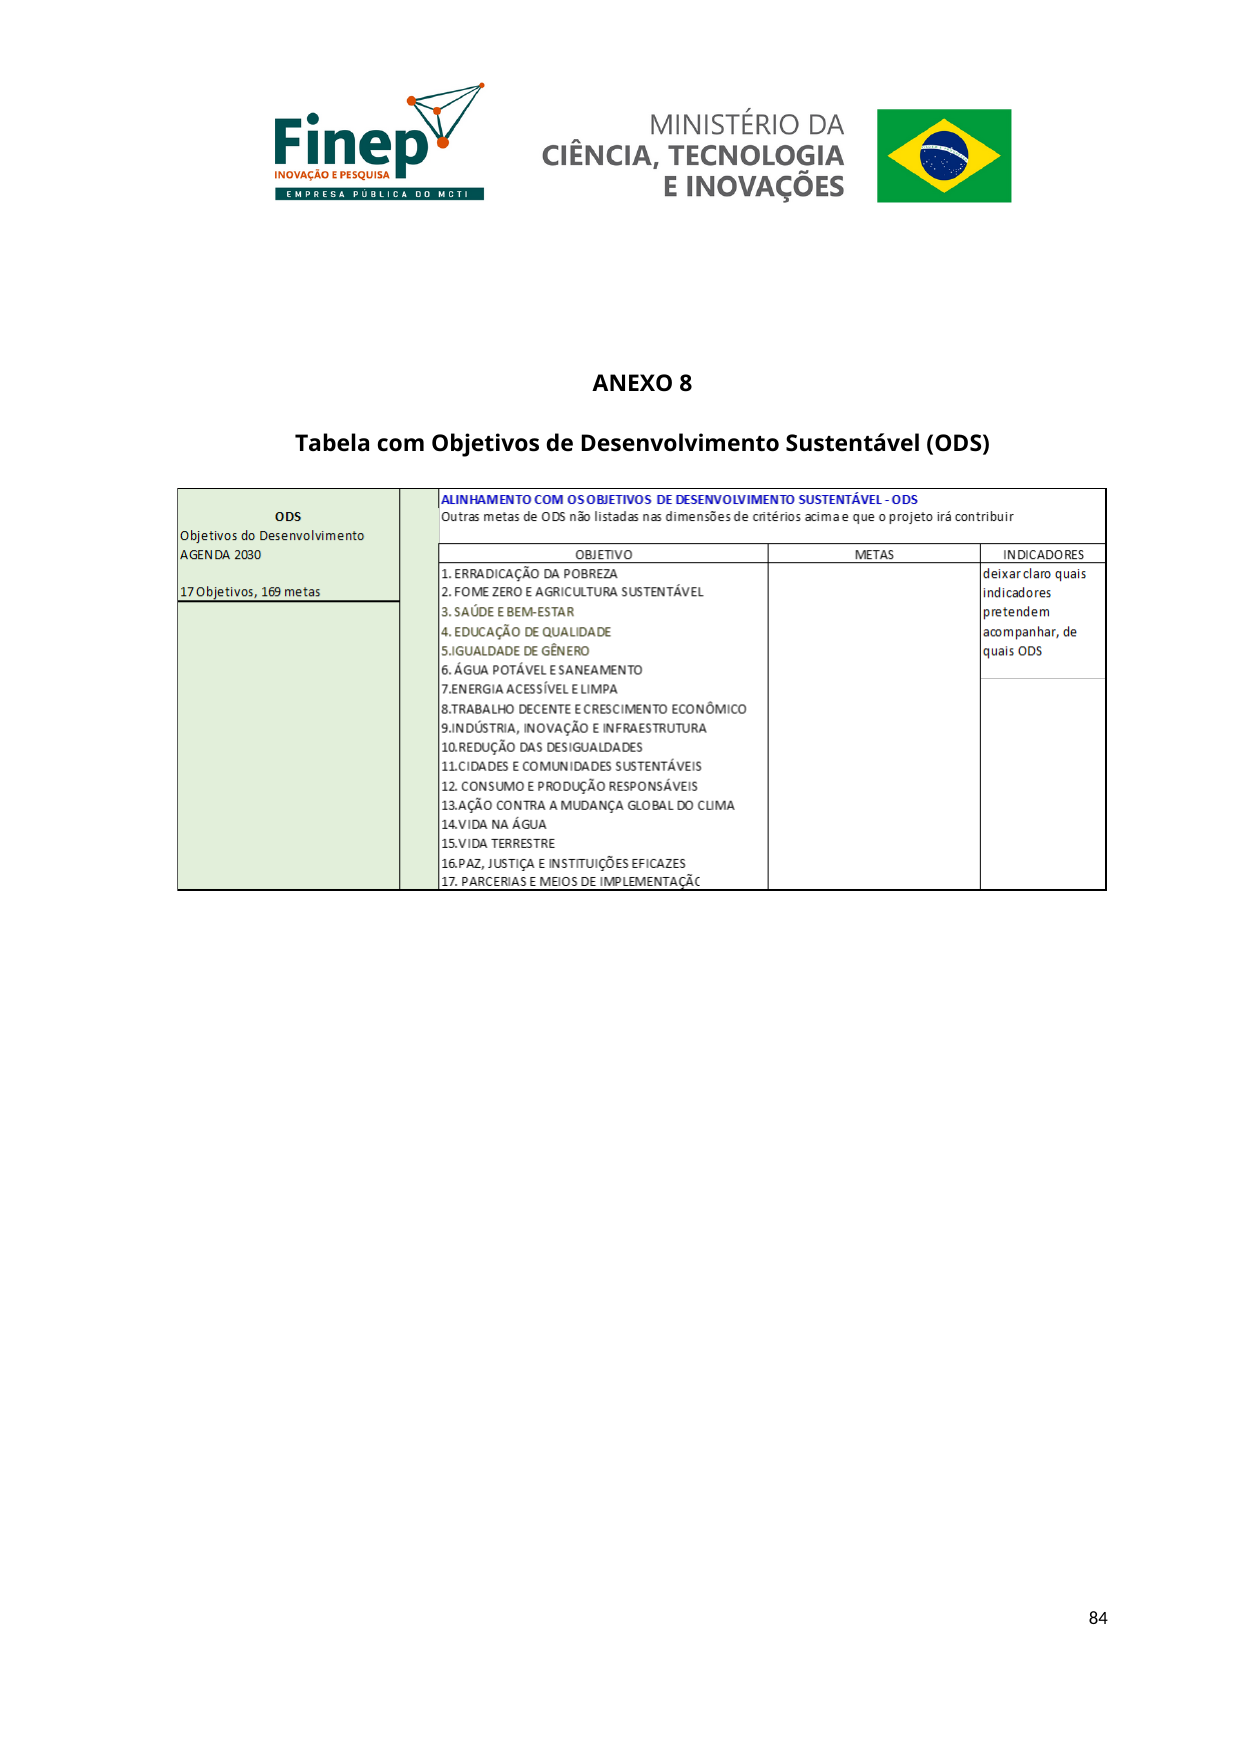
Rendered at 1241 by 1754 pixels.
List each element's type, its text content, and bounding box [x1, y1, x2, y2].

text Tabela com Objetivos de Desenvolvimento Sustentável (ODS) [177, 427, 1107, 459]
text ANEXO 8 [177, 366, 1107, 398]
